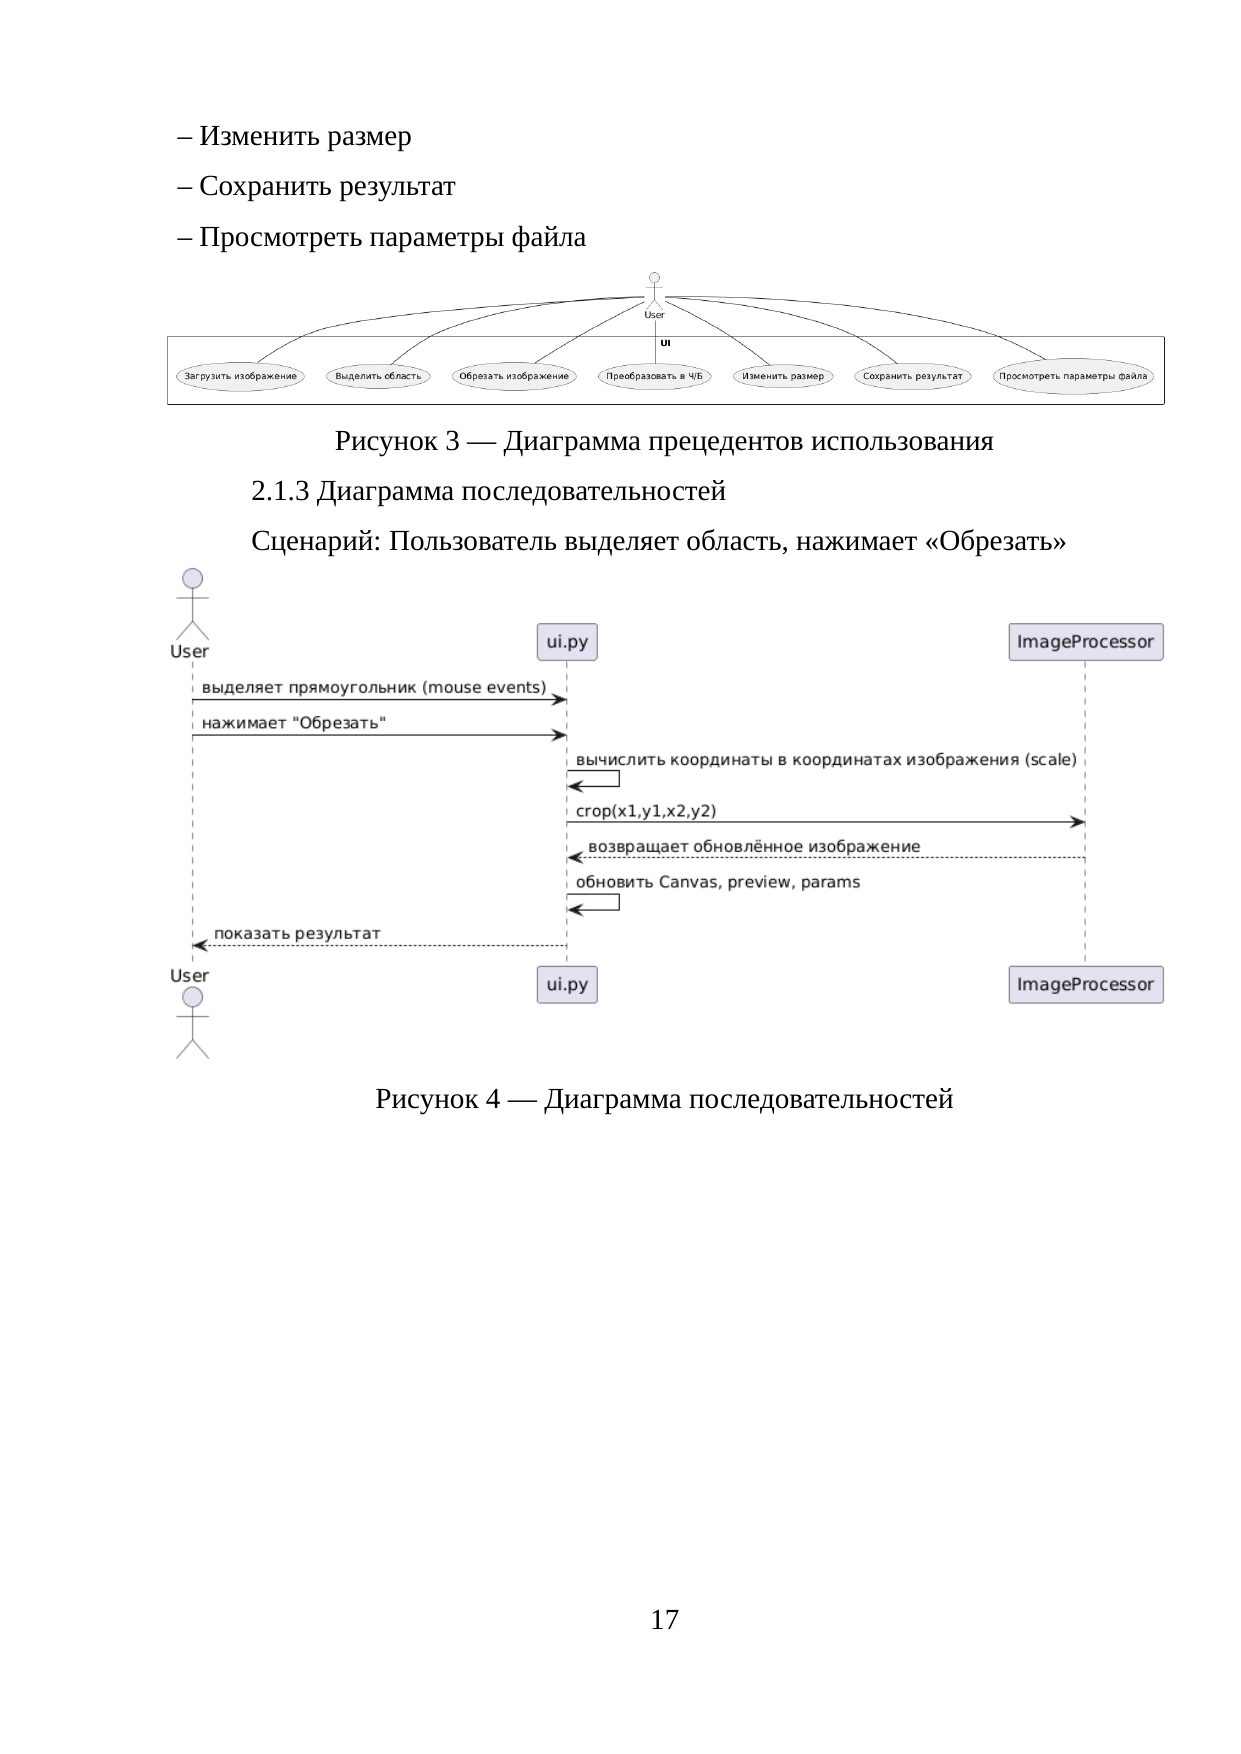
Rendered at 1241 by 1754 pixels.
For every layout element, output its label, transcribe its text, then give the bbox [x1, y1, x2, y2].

picture [162, 269, 1167, 407]
text – Просмотреть параметры файла [177, 219, 1152, 252]
picture [164, 562, 1169, 1065]
text 2.1.3 Диаграмма последовательностей [177, 473, 1152, 507]
text – Изменить размер [177, 118, 1152, 152]
text Рисунок 3 — Диаграмма прецедентов использования [177, 407, 1152, 456]
text – Сохранить результат [177, 168, 1152, 202]
text Сценарий: Пользователь выделяет область, нажимает «Обрезать» [177, 523, 1152, 557]
text Рисунок 4 — Диаграмма последовательностей [177, 1065, 1152, 1115]
